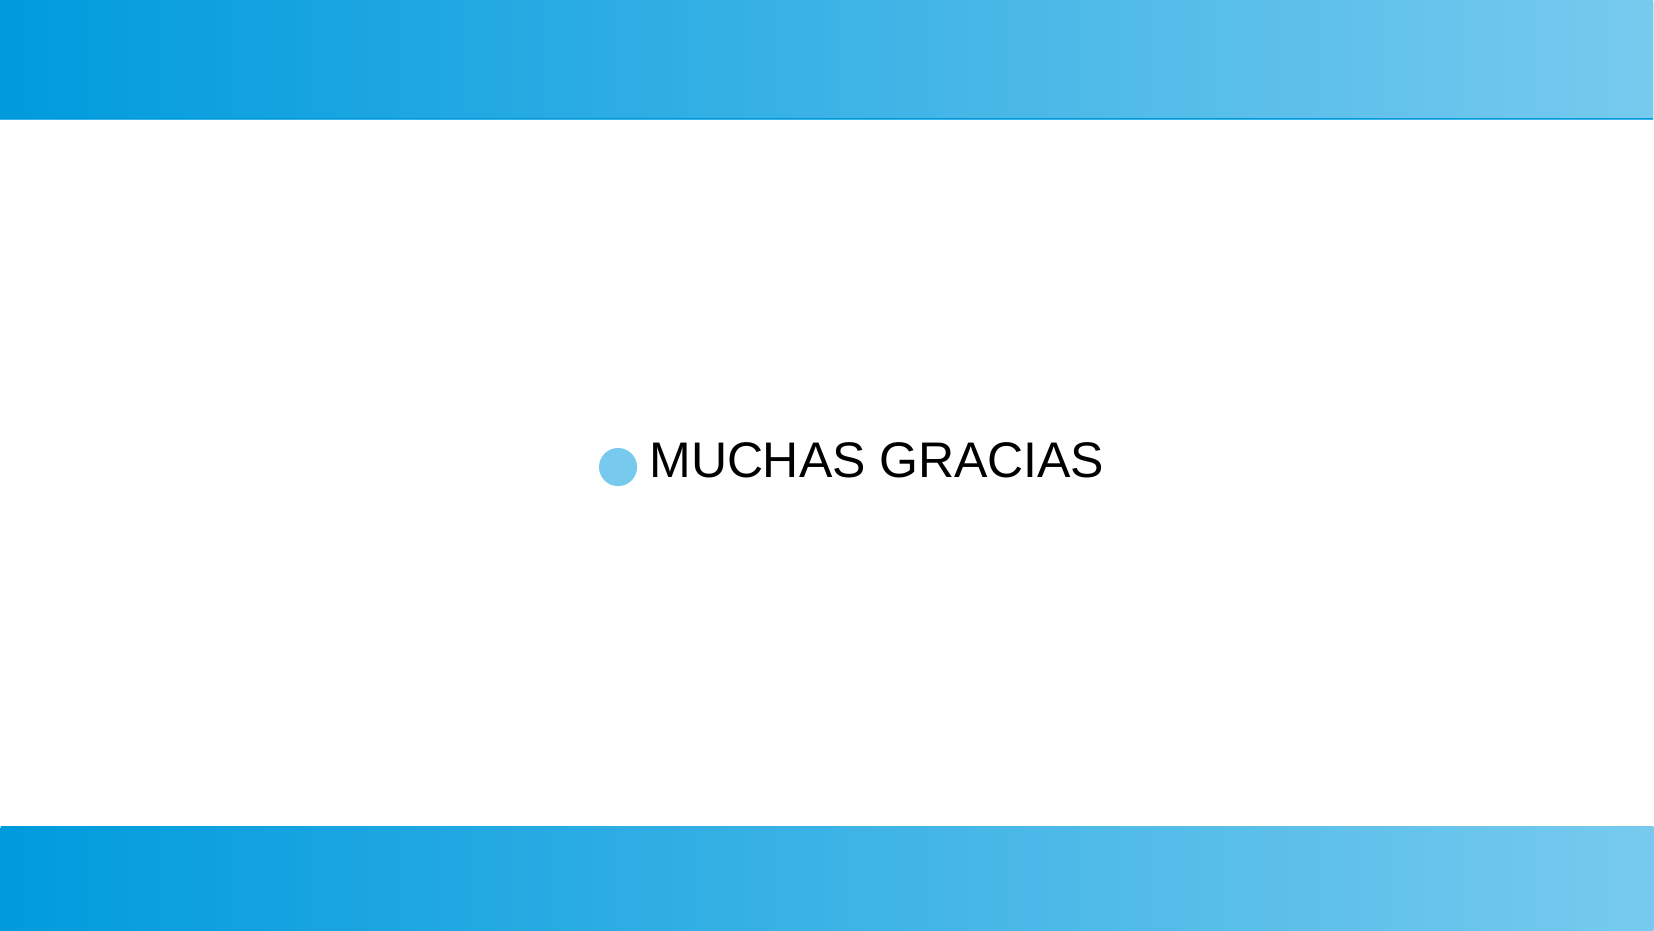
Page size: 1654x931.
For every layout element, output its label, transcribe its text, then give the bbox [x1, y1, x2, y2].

text_box MUCHAS GRACIAS [560, 324, 1122, 591]
